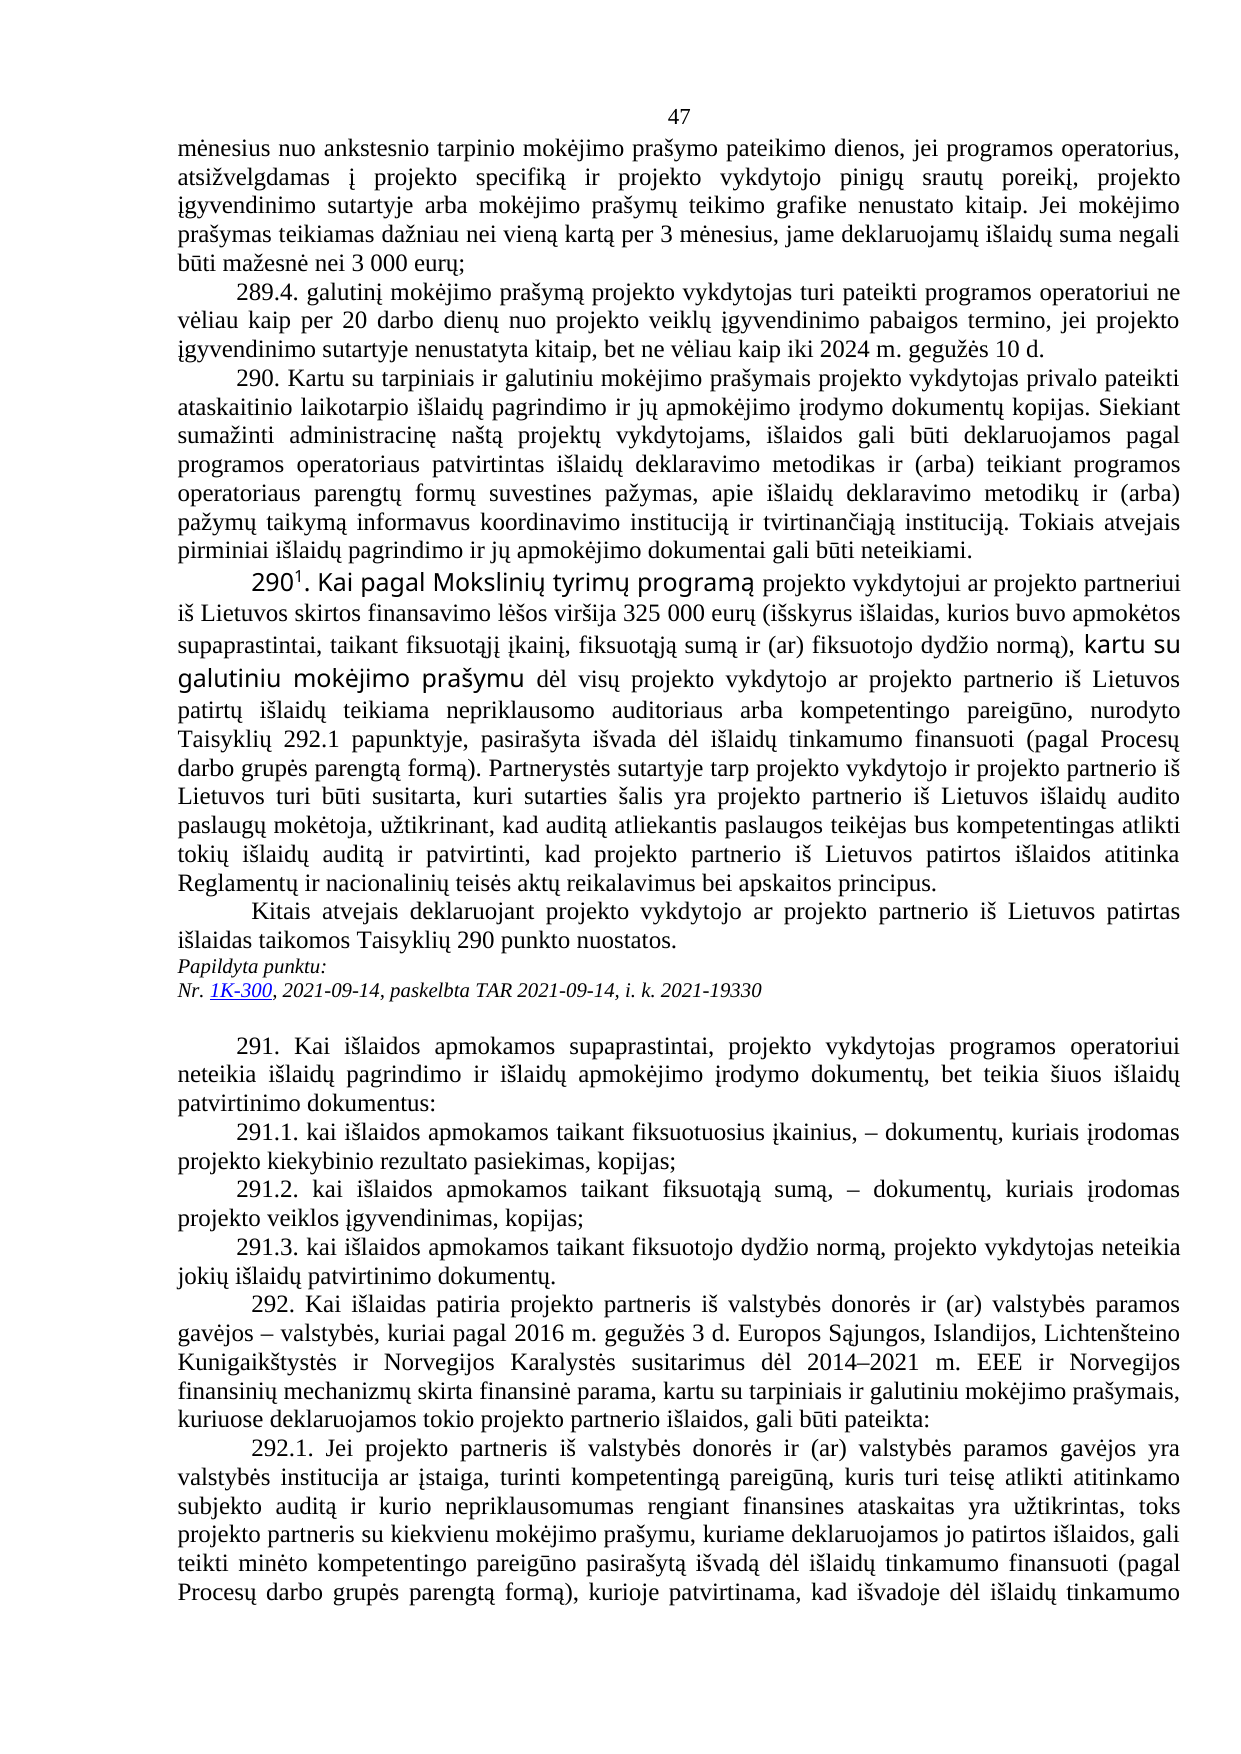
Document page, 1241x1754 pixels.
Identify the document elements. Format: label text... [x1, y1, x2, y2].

text 291.3. kai išlaidos apmokamos taikant fiksuotojo dydžio normą, projekto vykdytojas neteikia jokių išlaidų patvirtinimo dokumentų. [177, 1232, 1181, 1289]
text 290. Kartu su tarpiniais ir galutiniu mokėjimo prašymais projekto vykdytojas privalo pateikti ataskaitinio laikotarpio išlaidų pagrindimo ir jų apmokėjimo įrodymo dokumentų kopijas. Siekiant sumažinti administracinę naštą projektų vykdytojams, išlaidos gali būti deklaruojamos pagal programos operatoriaus patvirtintas išlaidų deklaravimo metodikas ir (arba) teikiant programos operatoriaus parengtų formų suvestines pažymas, apie išlaidų deklaravimo metodikų ir (arba) pažymų taikymą informavus koordinavimo instituciją ir tvirtinančiąją instituciją. Tokiais atvejais pirminiai išlaidų pagrindimo ir jų apmokėjimo dokumentai gali būti neteikiami. [177, 363, 1181, 564]
text 291.1. kai išlaidos apmokamos taikant fiksuotuosius įkainius, – dokumentų, kuriais įrodomas projekto kiekybinio rezultato pasiekimas, kopijas; [177, 1117, 1181, 1174]
text 289.4. galutinį mokėjimo prašymą projekto vykdytojas turi pateikti programos operatoriui ne vėliau kaip per 20 darbo dienų nuo projekto veiklų įgyvendinimo pabaigos termino, jei projekto įgyvendinimo sutartyje nenustatyta kitaip, bet ne vėliau kaip iki 2024 m. gegužės 10 d. [177, 277, 1181, 363]
text 291.2. kai išlaidos apmokamos taikant fiksuotąją sumą, – dokumentų, kuriais įrodomas projekto veiklos įgyvendinimas, kopijas; [177, 1174, 1181, 1232]
text 2901. Kai pagal Mokslinių tyrimų programą projekto vykdytojui ar projekto partneriui iš Lietuvos skirtos finansavimo lėšos viršija 325 000 eurų (išskyrus išlaidas, kurios buvo apmokėtos supaprastintai, taikant fiksuotąjį įkainį, fiksuotąją sumą ir (ar) fiksuotojo dydžio normą), kartu su galutiniu mokėjimo prašymu dėl visų projekto vykdytojo ar projekto partnerio iš Lietuvos patirtų išlaidų teikiama nepriklausomo auditoriaus arba kompetentingo pareigūno, nurodyto Taisyklių 292.1 papunktyje, pasirašyta išvada dėl išlaidų tinkamumo finansuoti (pagal Procesų darbo grupės parengtą formą). Partnerystės sutartyje tarp projekto vykdytojo ir projekto partnerio iš Lietuvos turi būti susitarta, kuri sutarties šalis yra projekto partnerio iš Lietuvos išlaidų audito paslaugų mokėtoja, užtikrinant, kad auditą atliekantis paslaugos teikėjas bus kompetentingas atlikti tokių išlaidų auditą ir patvirtinti, kad projekto partnerio iš Lietuvos patirtos išlaidos atitinka Reglamentų ir nacionalinių teisės aktų reikalavimus bei apskaitos principus. [177, 564, 1181, 896]
text Kitais atvejais deklaruojant projekto vykdytojo ar projekto partnerio iš Lietuvos patirtas išlaidas taikomos Taisyklių 290 punkto nuostatos. [177, 896, 1181, 954]
text Nr. 1K-300, 2021-09-14, paskelbta TAR 2021-09-14, i. k. 2021-19330 [177, 978, 1181, 1002]
text Papildyta punktu: [177, 954, 1181, 978]
text 292.1. Jei projekto partneris iš valstybės donorės ir (ar) valstybės paramos gavėjos yra valstybės institucija ar įstaiga, turinti kompetentingą pareigūną, kuris turi teisę atlikti atitinkamo subjekto auditą ir kurio nepriklausomumas rengiant finansines ataskaitas yra užtikrintas, toks projekto partneris su kiekvienu mokėjimo prašymu, kuriame deklaruojamos jo patirtos išlaidos, gali teikti minėto kompetentingo pareigūno pasirašytą išvadą dėl išlaidų tinkamumo finansuoti (pagal Procesų darbo grupės parengtą formą), kurioje patvirtinama, kad išvadoje dėl išlaidų tinkamumo [177, 1433, 1181, 1606]
text 292. Kai išlaidas patiria projekto partneris iš valstybės donorės ir (ar) valstybės paramos gavėjos – valstybės, kuriai pagal 2016 m. gegužės 3 d. Europos Sąjungos, Islandijos, Lichtenšteino Kunigaikštystės ir Norvegijos Karalystės susitarimus dėl 2014–2021 m. EEE ir Norvegijos finansinių mechanizmų skirta finansinė parama, kartu su tarpiniais ir galutiniu mokėjimo prašymais, kuriuose deklaruojamos tokio projekto partnerio išlaidos, gali būti pateikta: [177, 1289, 1181, 1433]
text 291. Kai išlaidos apmokamos supaprastintai, projekto vykdytojas programos operatoriui neteikia išlaidų pagrindimo ir išlaidų apmokėjimo įrodymo dokumentų, bet teikia šiuos išlaidų patvirtinimo dokumentus: [177, 1031, 1181, 1117]
text mėnesius nuo ankstesnio tarpinio mokėjimo prašymo pateikimo dienos, jei programos operatorius, atsižvelgdamas į projekto specifiką ir projekto vykdytojo pinigų srautų poreikį, projekto įgyvendinimo sutartyje arba mokėjimo prašymų teikimo grafike nenustato kitaip. Jei mokėjimo prašymas teikiamas dažniau nei vieną kartą per 3 mėnesius, jame deklaruojamų išlaidų suma negali būti mažesnė nei 3 000 eurų; [177, 133, 1181, 277]
